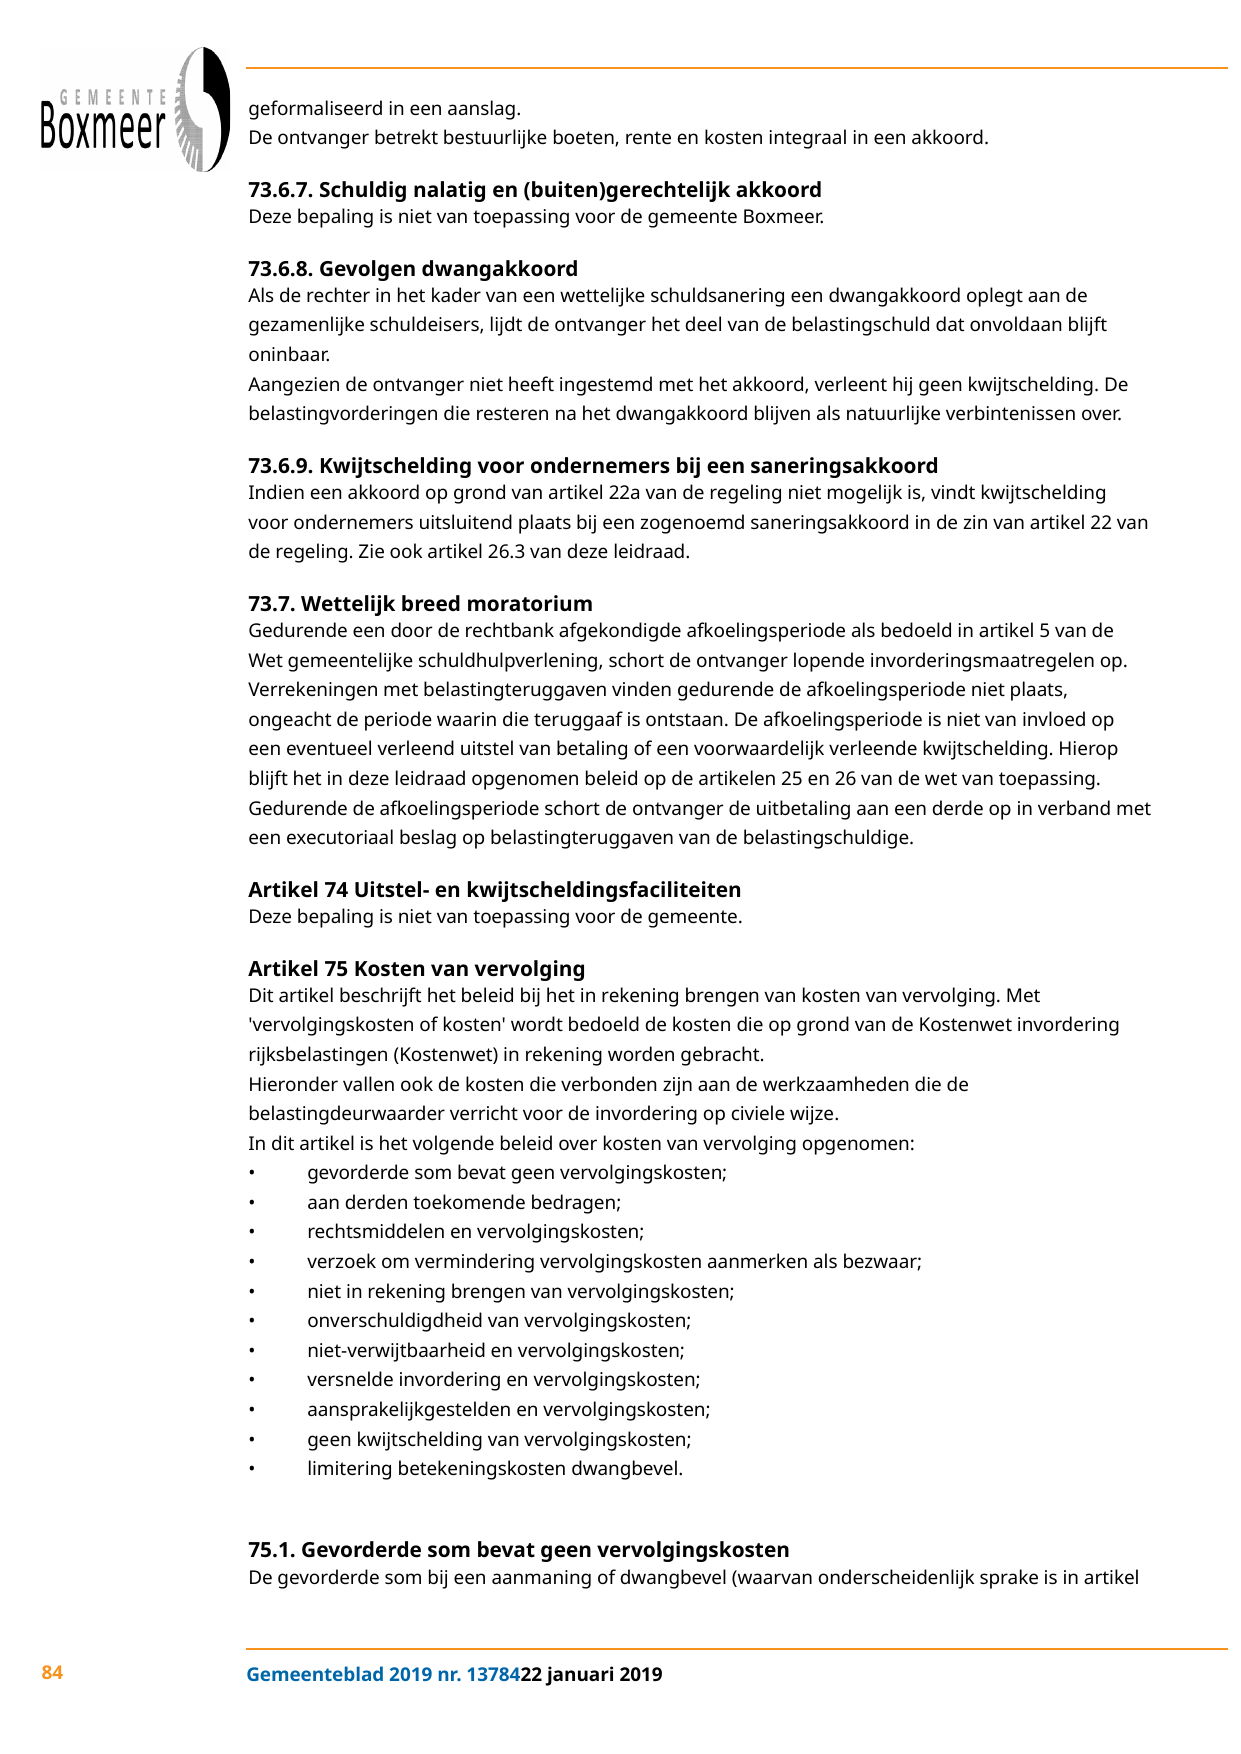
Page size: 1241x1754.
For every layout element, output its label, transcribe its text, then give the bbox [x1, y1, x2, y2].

list onverschuldigdheid van vervolgingskosten; [248, 1307, 1152, 1333]
text In dit artikel is het volgende beleid over kosten van vervolging opgenomen: [248, 1130, 1152, 1156]
list niet in rekening brengen van vervolgingskosten; [248, 1278, 1152, 1304]
text 75.1. Gevorderde som bevat geen vervolgingskosten [248, 1535, 1152, 1564]
list geen kwijtschelding van vervolgingskosten; [248, 1426, 1152, 1452]
text 73.6.8. Gevolgen dwangakkoord [248, 254, 1152, 282]
text Gedurende een door de rechtbank afgekondigde afkoelingsperiode als bedoeld in artikel 5 van de Wet gemeentelijke schuldhulpverlening, schort de ontvanger lopende invorderingsmaatregelen op. Verrekeningen met belastingteruggaven vinden gedurende de afkoelingsperiode niet plaats, ongeacht de periode waarin die teruggaaf is ontstaan. De afkoelingsperiode is niet van invloed op een eventueel verleend uitstel van betaling of een voorwaardelijk verleende kwijtschelding. Hierop blijft het in deze leidraad opgenomen beleid op de artikelen 25 en 26 van de wet van toepassing. Gedurende de afkoelingsperiode schort de ontvanger de uitbetaling aan een derde op in verband met een executoriaal beslag op belastingteruggaven van de belastingschuldige. [248, 617, 1152, 850]
list rechtsmiddelen en vervolgingskosten; [248, 1219, 1152, 1244]
list gevorderde som bevat geen vervolgingskosten; [248, 1159, 1152, 1185]
text Artikel 74 Uitstel- en kwijtscheldingsfaciliteiten [248, 875, 1152, 903]
list aansprakelijkgestelden en vervolgingskosten; [248, 1396, 1152, 1422]
list versnelde invordering en vervolgingskosten; [248, 1367, 1152, 1392]
text De ontvanger betrekt bestuurlijke boeten, rente en kosten integraal in een akkoord. [248, 124, 1152, 150]
text 73.6.9. Kwijtschelding voor ondernemers bij een saneringsakkoord [248, 451, 1152, 479]
text Dit artikel beschrijft het beleid bij het in rekening brengen van kosten van vervolging. Met 'vervolgingskosten of kosten' wordt bedoeld de kosten die op grond van de Kostenwet invordering rijksbelastingen (Kostenwet) in rekening worden gebracht. [248, 982, 1152, 1067]
text geformaliseerd in een aanslag. [248, 95, 1152, 121]
text 73.6.7. Schuldig nalatig en (buiten)gerechtelijk akkoord [248, 175, 1152, 203]
text Artikel 75 Kosten van vervolging [248, 954, 1152, 982]
text Als de rechter in het kader van een wettelijke schuldsanering een dwangakkoord oplegt aan de gezamenlijke schuldeisers, lijdt de ontvanger het deel van de belastingschuld dat onvoldaan blijft oninbaar. [248, 282, 1152, 367]
picture [41, 47, 231, 172]
text Deze bepaling is niet van toepassing voor de gemeente. [248, 903, 1152, 929]
list aan derden toekomende bedragen; [248, 1189, 1152, 1215]
text Deze bepaling is niet van toepassing voor de gemeente Boxmeer. [248, 203, 1152, 229]
text Indien een akkoord op grond van artikel 22a van de regeling niet mogelijk is, vindt kwijtschelding voor ondernemers uitsluitend plaats bij een zogenoemd saneringsakkoord in de zin van artikel 22 van de regeling. Zie ook artikel 26.3 van deze leidraad. [248, 479, 1152, 564]
list limitering betekeningskosten dwangbevel. [248, 1455, 1152, 1481]
text Hieronder vallen ook de kosten die verbonden zijn aan de werkzaamheden die de belastingdeurwaarder verricht voor de invordering op civiele wijze. [248, 1071, 1152, 1126]
text 73.7. Wettelijk breed moratorium [248, 589, 1152, 617]
list niet-verwijtbaarheid en vervolgingskosten; [248, 1337, 1152, 1363]
text Aangezien de ontvanger niet heeft ingestemd met het akkoord, verleent hij geen kwijtschelding. De belastingvorderingen die resteren na het dwangakkoord blijven als natuurlijke verbintenissen over. [248, 371, 1152, 426]
text De gevorderde som bij een aanmaning of dwangbevel (waarvan onderscheidenlijk sprake is in artikel [248, 1564, 1152, 1589]
list verzoek om vermindering vervolgingskosten aanmerken als bezwaar; [248, 1248, 1152, 1274]
